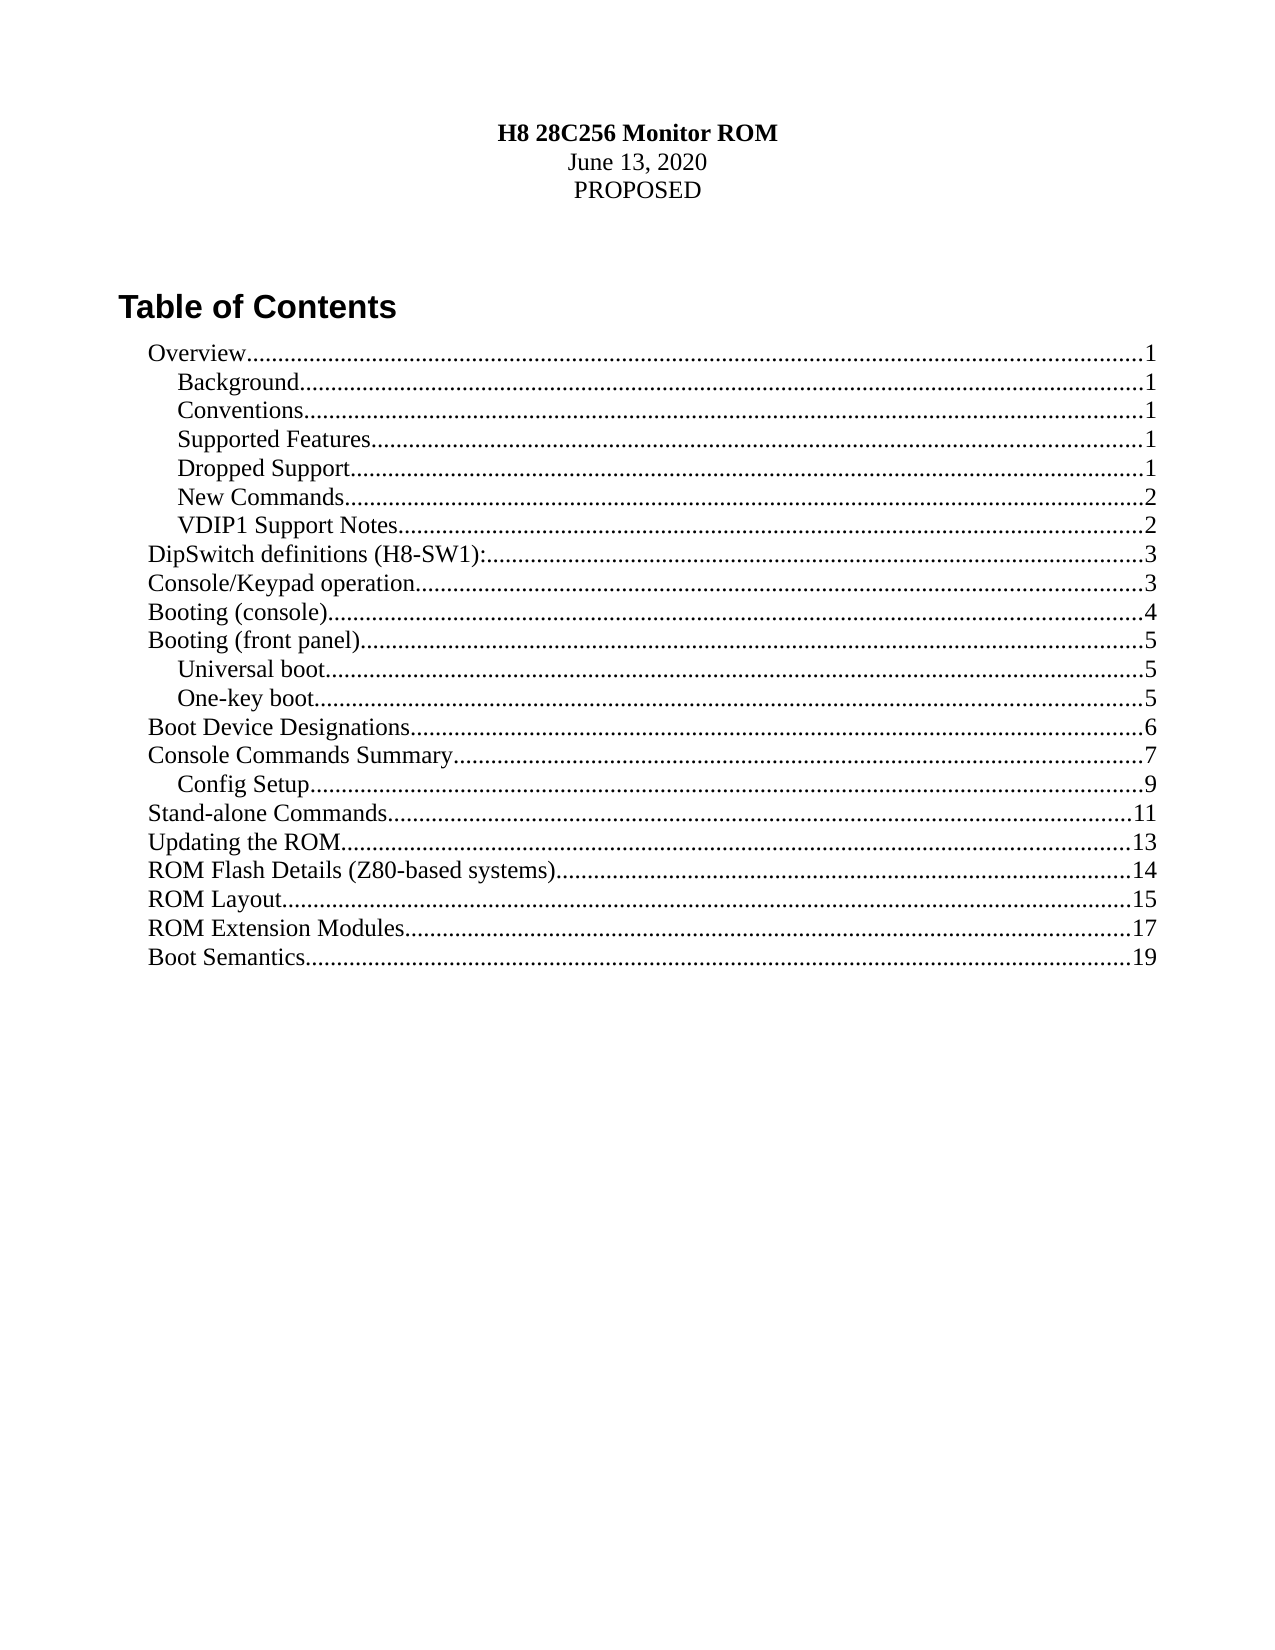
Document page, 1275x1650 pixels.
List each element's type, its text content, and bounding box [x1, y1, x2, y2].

text Boot Semantics 19 [148, 942, 1157, 970]
text H8 28C256 Monitor ROM [118, 118, 1157, 147]
text Conventions 1 [177, 395, 1157, 424]
text New Commands 2 [177, 482, 1157, 510]
text ROM Flash Details (Z80-based systems) 14 [148, 855, 1157, 884]
text Updating the ROM 13 [148, 827, 1157, 855]
text Console/Keypad operation 3 [148, 568, 1157, 597]
text Boot Device Designations 6 [148, 712, 1157, 740]
text June 13, 2020 [118, 147, 1157, 176]
text Console Commands Summary 7 [148, 740, 1157, 769]
text VDIP1 Support Notes 2 [177, 510, 1157, 539]
text ROM Extension Modules 17 [148, 913, 1157, 942]
text Stand-alone Commands 11 [148, 798, 1157, 827]
text Overview 1 [148, 338, 1157, 367]
text Universal boot 5 [177, 654, 1157, 683]
text DipSwitch definitions (H8-SW1): 3 [148, 539, 1157, 568]
text ROM Layout 15 [148, 884, 1157, 913]
text Supported Features 1 [177, 424, 1157, 453]
text Background 1 [177, 367, 1157, 395]
subtitle Table of Contents [118, 287, 1157, 325]
text Config Setup 9 [177, 769, 1157, 798]
text Booting (console) 4 [148, 597, 1157, 625]
text Booting (front panel) 5 [148, 625, 1157, 654]
text PROPOSED [118, 176, 1157, 204]
text One-key boot 5 [177, 683, 1157, 712]
text Dropped Support 1 [177, 453, 1157, 482]
